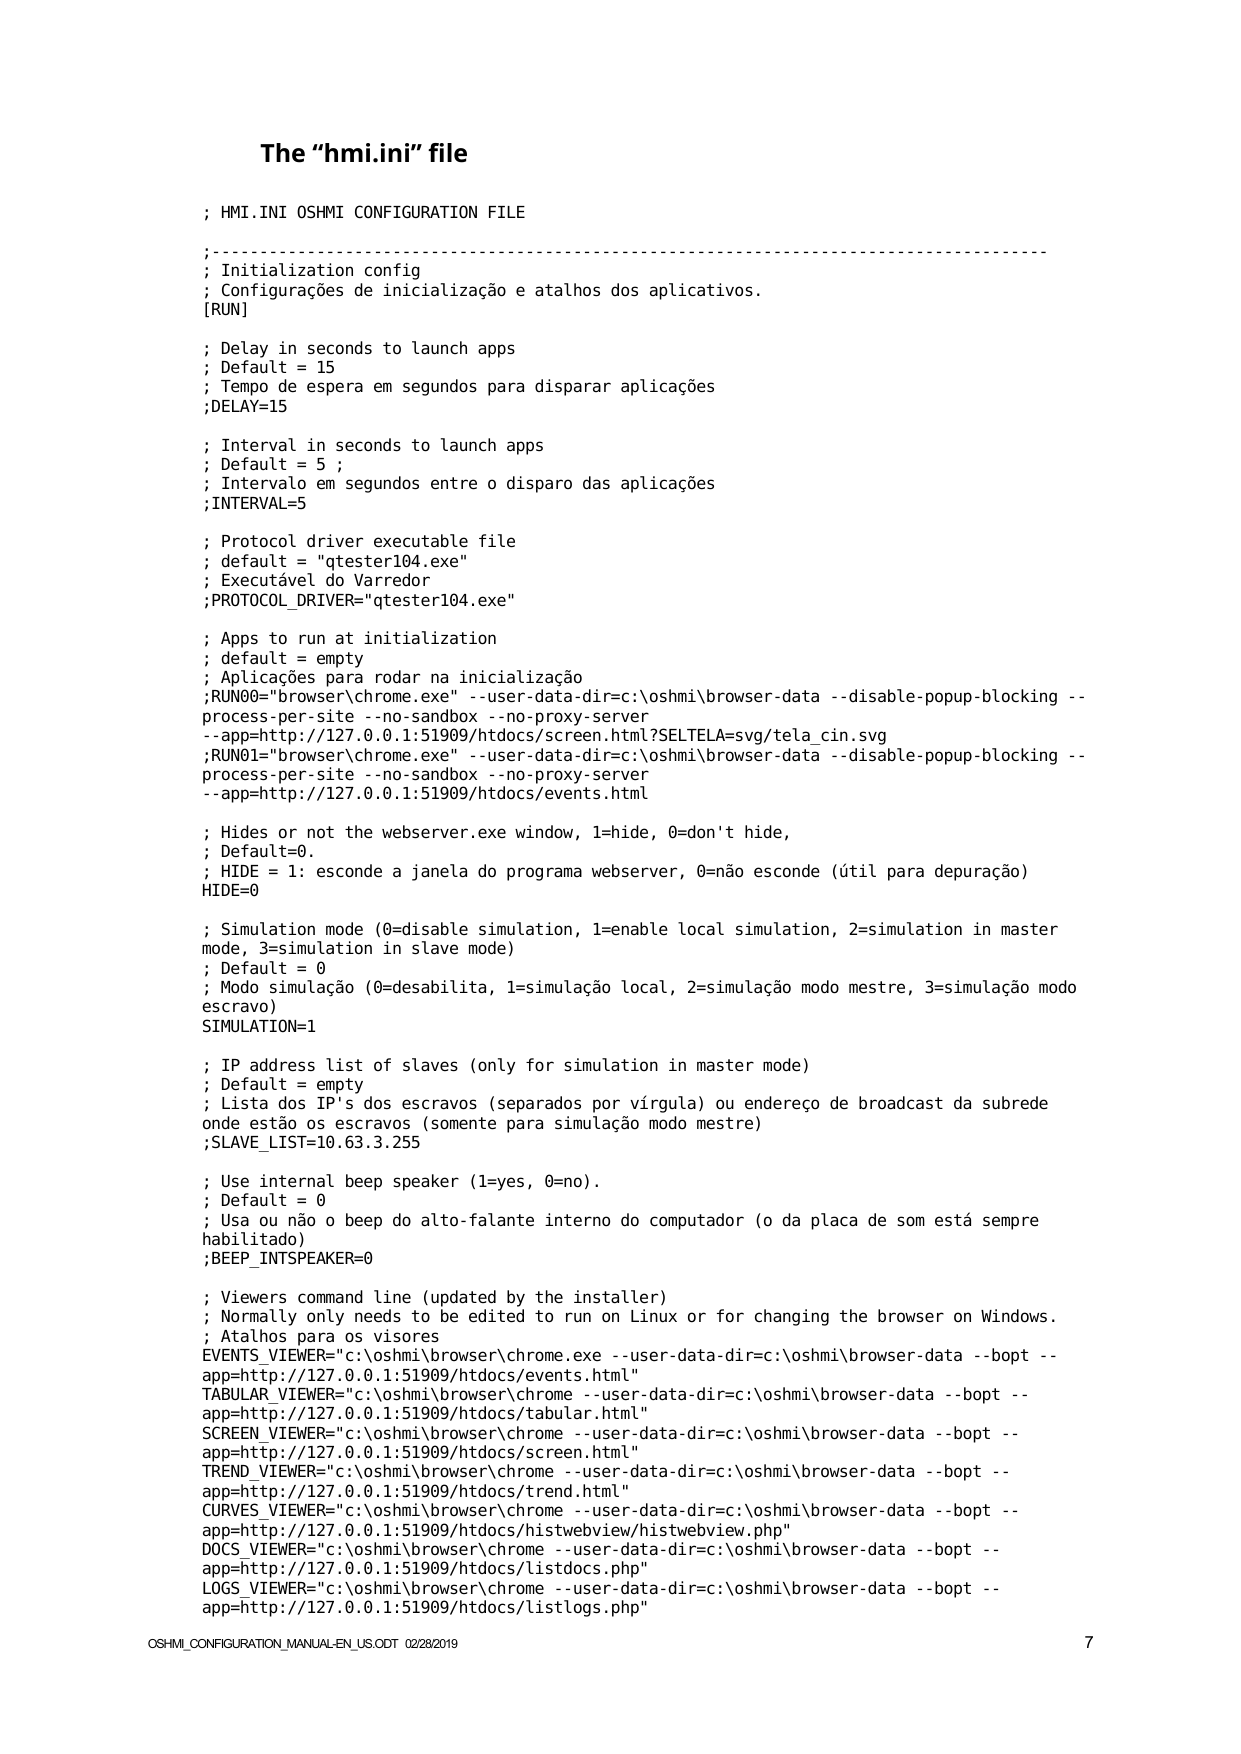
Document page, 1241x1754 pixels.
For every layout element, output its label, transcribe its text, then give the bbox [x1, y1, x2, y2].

text ; Delay in seconds to launch apps [202, 338, 1093, 358]
text ; Executável do Varredor [202, 571, 1093, 590]
text ; Hides or not the webserver.exe window, 1=hide, 0=don't hide, [202, 823, 1093, 842]
text EVENTS_VIEWER="c:\oshmi\browser\chrome.exe --user-data-dir=c:\oshmi\browser-data --bopt --app=http://127.0.0.1:51909/htdocs/events.html" [202, 1346, 1093, 1385]
text ;BEEP_INTSPEAKER=0 [202, 1249, 1093, 1268]
text ; Default = 0 [202, 958, 1093, 978]
text ; Default = 0 [202, 1191, 1093, 1210]
text ;SLAVE_LIST=10.63.3.255 [202, 1133, 1093, 1152]
text ; Atalhos para os visores [202, 1327, 1093, 1346]
text ; Simulation mode (0=disable simulation, 1=enable local simulation, 2=simulation in master mode, 3=simulation in slave mode) [202, 920, 1093, 958]
text TREND_VIEWER="c:\oshmi\browser\chrome --user-data-dir=c:\oshmi\browser-data --bopt --app=http://127.0.0.1:51909/htdocs/trend.html" [202, 1462, 1093, 1501]
text ; Use internal beep speaker (1=yes, 0=no). [202, 1172, 1093, 1191]
text TABULAR_VIEWER="c:\oshmi\browser\chrome --user-data-dir=c:\oshmi\browser-data --bopt --app=http://127.0.0.1:51909/htdocs/tabular.html" [202, 1385, 1093, 1423]
text ; Intervalo em segundos entre o disparo das aplicações [202, 474, 1093, 493]
text CURVES_VIEWER="c:\oshmi\browser\chrome --user-data-dir=c:\oshmi\browser-data --bopt --app=http://127.0.0.1:51909/htdocs/histwebview/histwebview.php" [202, 1501, 1093, 1540]
text ; Configurações de inicialização e atalhos dos aplicativos. [202, 280, 1093, 300]
text DOCS_VIEWER="c:\oshmi\browser\chrome --user-data-dir=c:\oshmi\browser-data --bopt --app=http://127.0.0.1:51909/htdocs/listdocs.php" [202, 1540, 1093, 1578]
text ; HMI.INI OSHMI CONFIGURATION FILE [202, 203, 1093, 222]
text ; Default = 15 [202, 358, 1093, 377]
text HIDE=0 [202, 881, 1093, 900]
text ; default = empty [202, 648, 1093, 668]
text ;INTERVAL=5 [202, 493, 1093, 513]
text ; Default=0. [202, 842, 1093, 862]
text ; IP address list of slaves (only for simulation in master mode) [202, 1055, 1093, 1075]
text ; Viewers command line (updated by the installer) [202, 1288, 1093, 1307]
text ;RUN01="browser\chrome.exe" --user-data-dir=c:\oshmi\browser-data --disable-popup-blocking --process-per-site --no-sandbox --no-proxy-server --app=http://127.0.0.1:51909/htdocs/events.html [202, 745, 1093, 803]
text ; Default = 5 ; [202, 455, 1093, 474]
text ; Normally only needs to be edited to run on Linux or for changing the browser on Windows. [202, 1307, 1093, 1327]
text ; Aplicações para rodar na inicialização [202, 668, 1093, 687]
text LOGS_VIEWER="c:\oshmi\browser\chrome --user-data-dir=c:\oshmi\browser-data --bopt --app=http://127.0.0.1:51909/htdocs/listlogs.php" [202, 1578, 1093, 1617]
text SIMULATION=1 [202, 1017, 1093, 1036]
text ;PROTOCOL_DRIVER="qtester104.exe" [202, 590, 1093, 610]
subtitle The “hmi.ini” file [260, 136, 1093, 170]
text ; Default = empty [202, 1075, 1093, 1094]
text [RUN] [202, 300, 1093, 319]
text ; Tempo de espera em segundos para disparar aplicações [202, 377, 1093, 397]
text ; HIDE = 1: esconde a janela do programa webserver, 0=não esconde (útil para depuração) [202, 862, 1093, 881]
text ; Protocol driver executable file [202, 532, 1093, 552]
text ; Usa ou não o beep do alto-falante interno do computador (o da placa de som está sempre habilitado) [202, 1210, 1093, 1249]
text ; Interval in seconds to launch apps [202, 435, 1093, 455]
text ; default = "qtester104.exe" [202, 552, 1093, 571]
text ;RUN00="browser\chrome.exe" --user-data-dir=c:\oshmi\browser-data --disable-popup-blocking --process-per-site --no-sandbox --no-proxy-server --app=http://127.0.0.1:51909/htdocs/screen.html?SELTELA=svg/tela_cin.svg [202, 687, 1093, 745]
text ;DELAY=15 [202, 397, 1093, 416]
text ;---------------------------------------------------------------------------------------- [202, 242, 1093, 261]
text ; Modo simulação (0=desabilita, 1=simulação local, 2=simulação modo mestre, 3=simulação modo escravo) [202, 978, 1093, 1017]
text SCREEN_VIEWER="c:\oshmi\browser\chrome --user-data-dir=c:\oshmi\browser-data --bopt --app=http://127.0.0.1:51909/htdocs/screen.html" [202, 1423, 1093, 1462]
text ; Lista dos IP's dos escravos (separados por vírgula) ou endereço de broadcast da subrede onde estão os escravos (somente para simulação modo mestre) [202, 1094, 1093, 1133]
text ; Apps to run at initialization [202, 629, 1093, 648]
text ; Initialization config [202, 261, 1093, 280]
